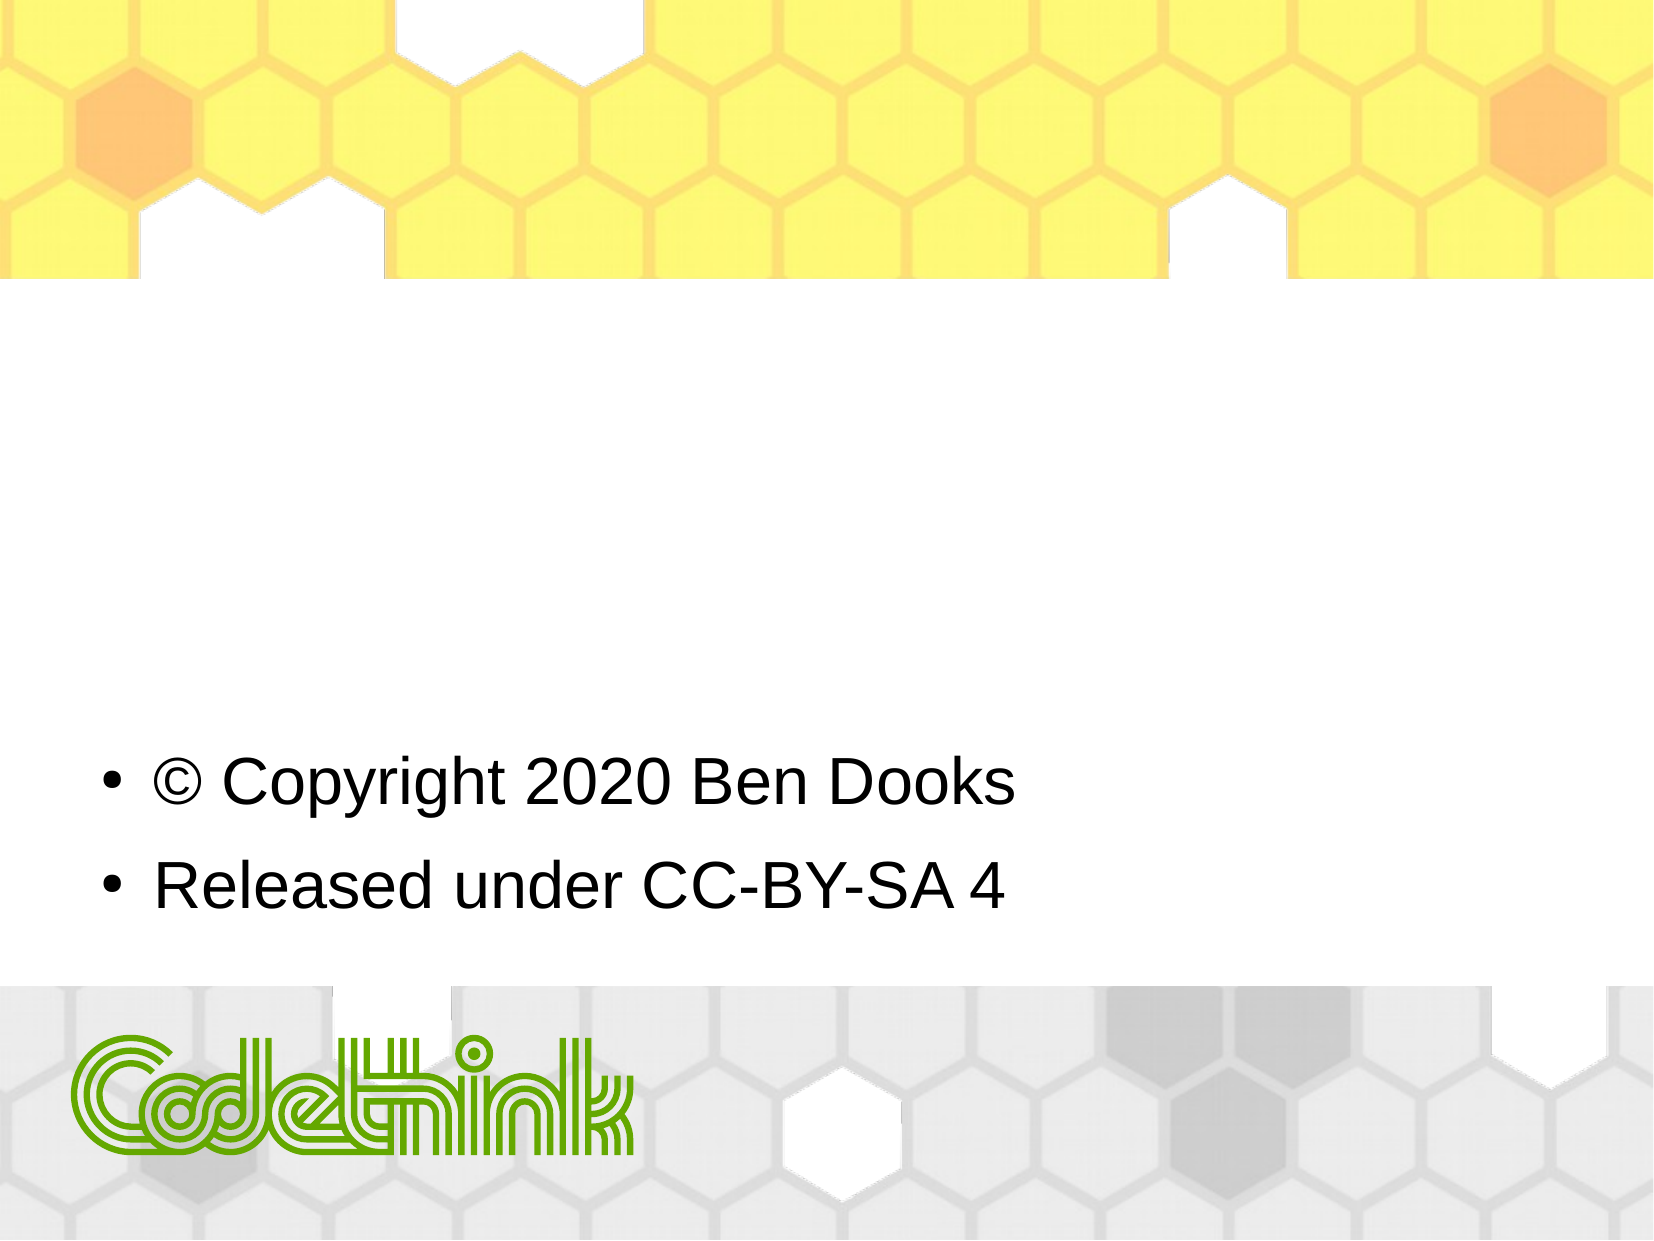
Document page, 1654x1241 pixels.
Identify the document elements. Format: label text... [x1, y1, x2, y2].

picture [0, 0, 1654, 279]
list © Copyright 2020 Ben Dooks Released under CC-BY-SA 4 [82, 744, 1571, 934]
